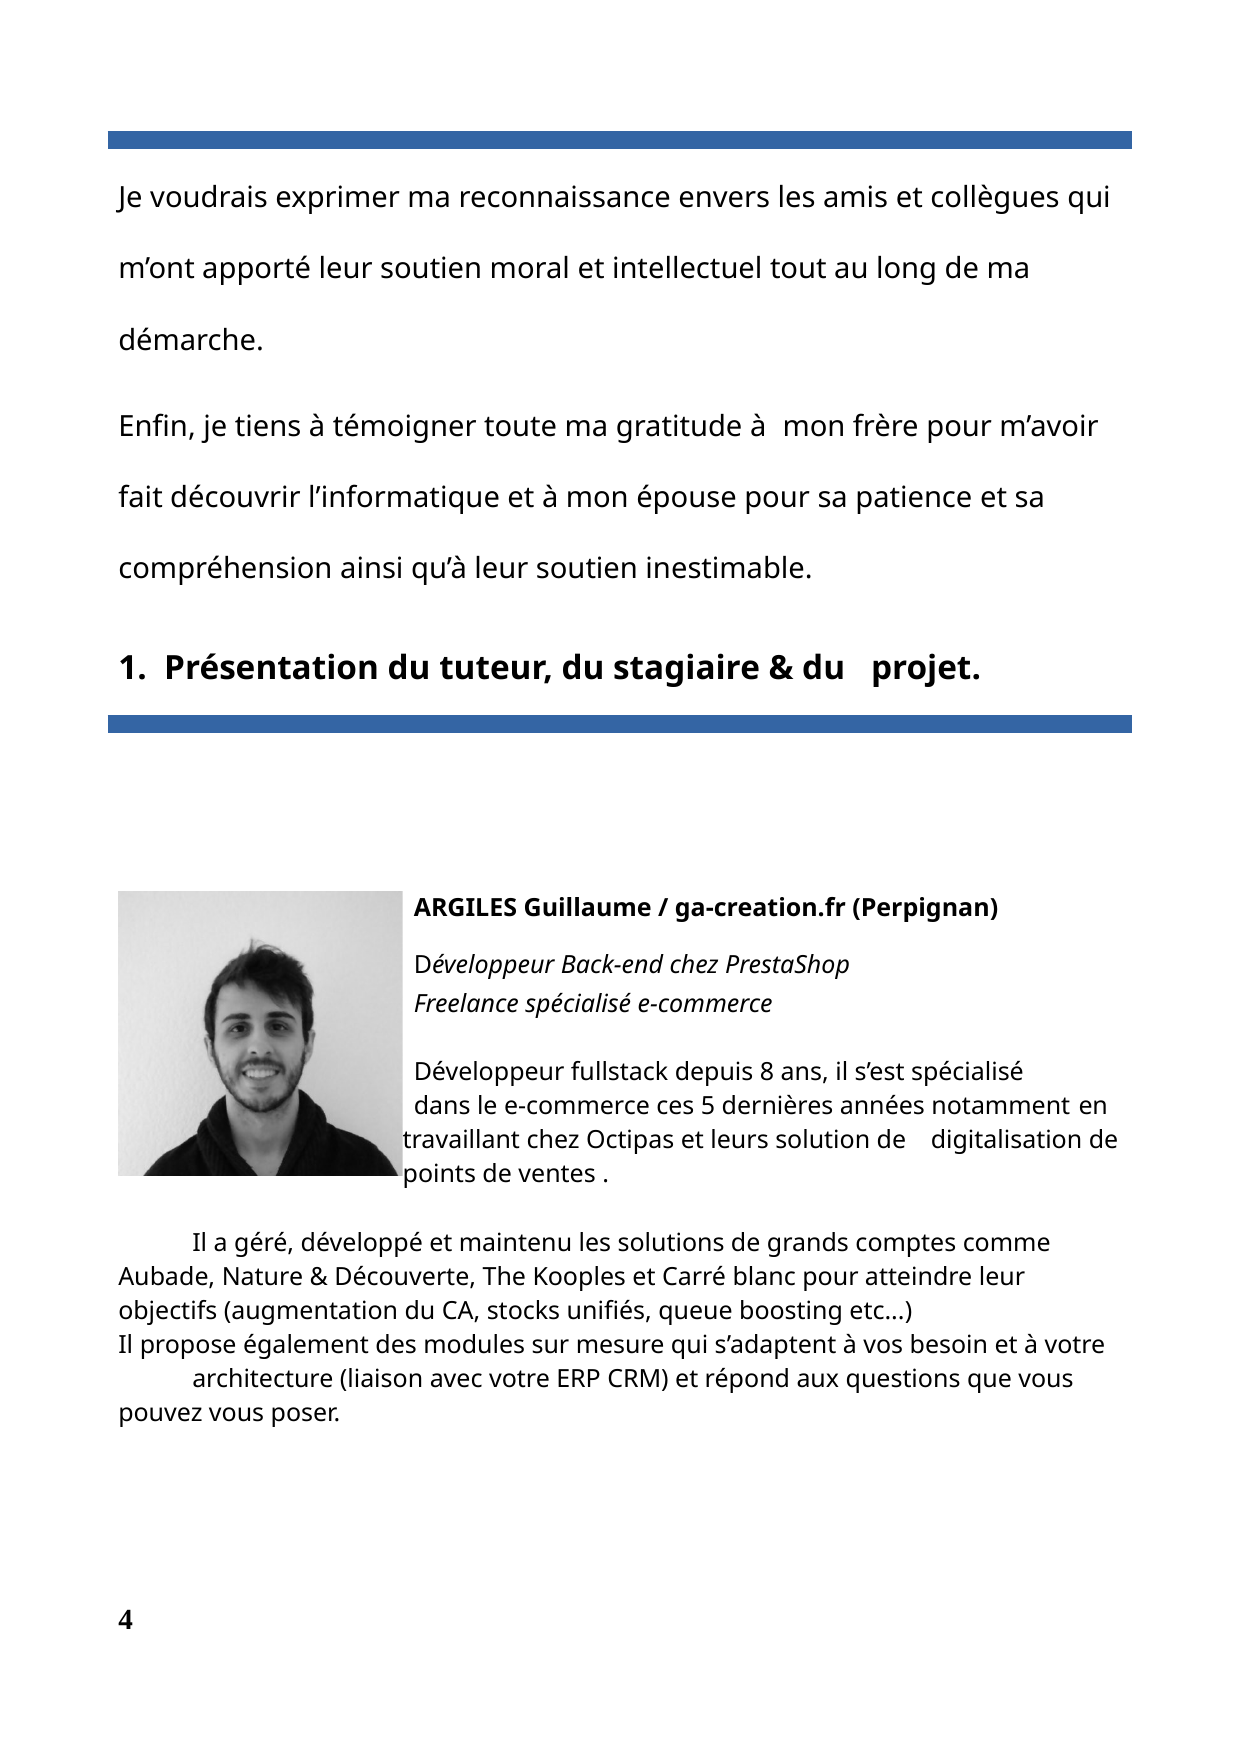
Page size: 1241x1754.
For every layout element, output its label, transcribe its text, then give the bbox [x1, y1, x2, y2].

text Développeur Back-end chez PrestaShop [403, 929, 1122, 986]
text Développeur fullstack depuis 8 ans, il s’est spécialisé dans le e-commerce ces 5 dernières années notamment en travaillant chez Octipas et leurs solution de digitalisation de points de ventes . [118, 1054, 1122, 1190]
text Enfin, je tiens à témoigner toute ma gratitude à mon frère pour m’avoir fait découvrir l’informatique et à mon épouse pour sa patience et sa compréhension ainsi qu’à leur soutien inestimable. [118, 405, 1122, 587]
text Il a géré, développé et maintenu les solutions de grands comptes comme Aubade, Nature & Découverte, The Kooples et Carré blanc pour atteindre leur objectifs (augmentation du CA, stocks unifiés, queue boosting etc...) [118, 1224, 1122, 1326]
text Freelance spécialisé e-commerce [403, 986, 1122, 1020]
text Il propose également des modules sur mesure qui s’adaptent à vos besoin et à votre architecture (liaison avec votre ERP CRM) et répond aux questions que vous pouvez vous poser. [118, 1326, 1122, 1429]
subtitle 1. Présentation du tuteur, du stagiaire & du projet. [118, 644, 1122, 689]
text ARGILES Guillaume / ga-creation.fr (Perpignan) [118, 872, 1122, 929]
text Je voudrais exprimer ma reconnaissance envers les amis et collègues qui m’ont apporté leur soutien moral et intellectuel tout au long de ma démarche. [118, 176, 1122, 359]
picture [118, 891, 403, 1176]
